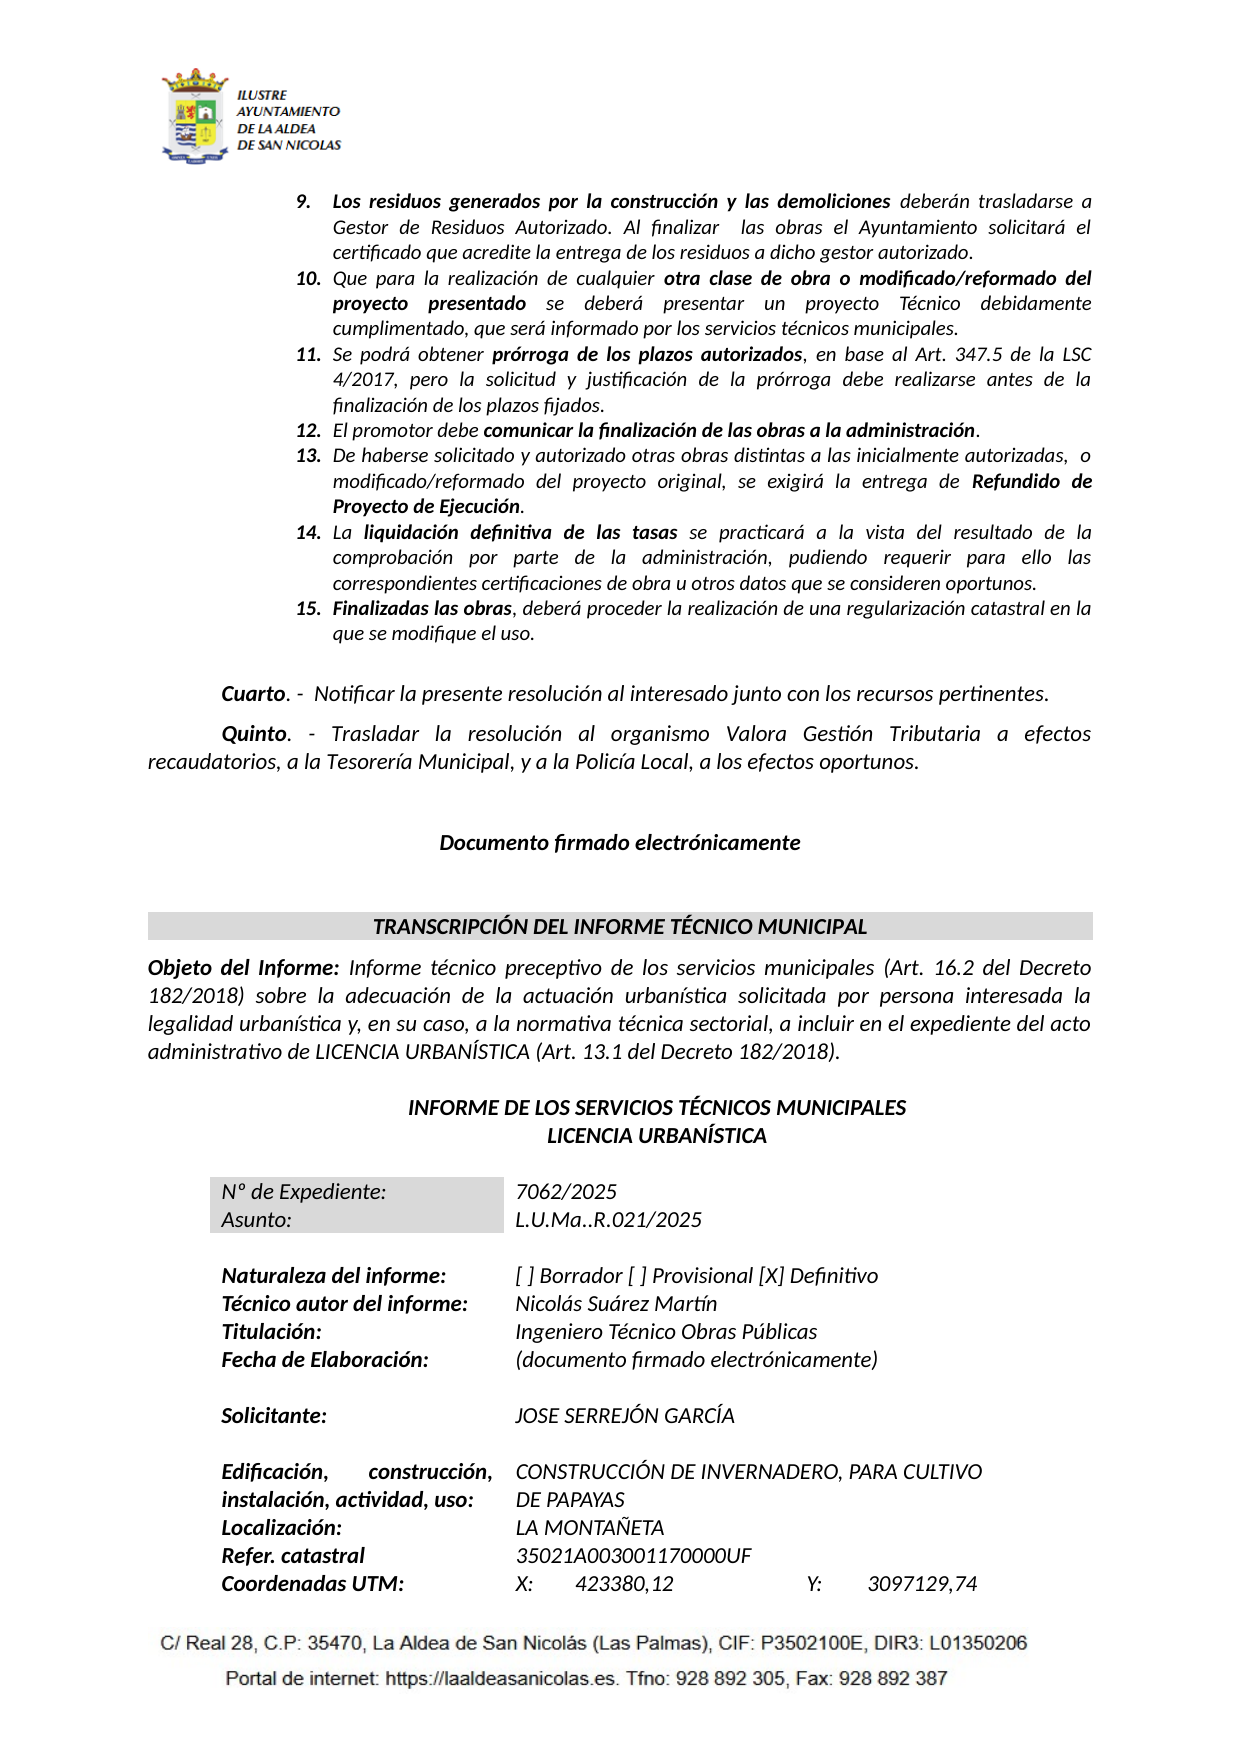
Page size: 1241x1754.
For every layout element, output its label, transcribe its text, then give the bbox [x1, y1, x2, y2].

text Quinto. - Trasladar la resolución al organismo Valora Gestión Tributaria a efectos recaudatorios, a la Tesorería Municipal, y a la Policía Local, a los efectos oportunos. [148, 719, 1093, 775]
table_cell Fecha de Elaboración: [210, 1345, 504, 1373]
list Los residuos generados por la construcción y las demoliciones deberán trasladarse a Gestor de Residuos Autorizado. Al finalizar las obras el Ayuntamiento solicitará el certificado que acredite la entrega de los residuos a dicho gestor autorizado. [295, 188, 1093, 265]
picture [148, 60, 357, 172]
table_cell Asunto: [210, 1205, 504, 1233]
text Documento firmado electrónicamente [148, 828, 1093, 856]
table_header Solicitante: [209, 1401, 503, 1429]
table_cell Coordenadas UTM: [210, 1569, 504, 1597]
table_header 7062/2025 [504, 1177, 1074, 1205]
text INFORME DE LOS SERVICIOS TÉCNICOS MUNICIPALES [221, 1093, 1093, 1121]
table_cell Técnico autor del informe: [210, 1289, 504, 1317]
table_cell X: [504, 1569, 564, 1597]
list El promotor debe comunicar la finalización de las obras a la administración. [295, 417, 1093, 443]
table_header Edificación, construcción, instalación, actividad, uso: [210, 1457, 504, 1513]
list Que para la realización de cualquier otra clase de obra o modificado/reformado del proyecto presentado se deberá presentar un proyecto Técnico debidamente cumplimentado, que será informado por los servicios técnicos municipales. [295, 265, 1093, 341]
table_cell LA MONTAÑETA 35021A003001170000UF [504, 1513, 1074, 1569]
list La liquidación definitiva de las tasas se practicará a la vista del resultado de la comprobación por parte de la administración, pudiendo requerir para ello las correspondientes certificaciones de obra u otros datos que se consideren oportunos. [295, 519, 1093, 595]
table_cell 3097129,74 [856, 1569, 1074, 1597]
list Finalizadas las obras, deberá proceder la realización de una regularización catastral en la que se modifique el uso. [295, 595, 1093, 646]
text TRANSCRIPCIÓN DEL INFORME TÉCNICO MUNICIPAL [148, 912, 1093, 940]
table_cell Ingeniero Técnico Obras Públicas [504, 1317, 1074, 1345]
table_cell Nicolás Suárez Martín [504, 1289, 1074, 1317]
table_header Naturaleza del informe: [210, 1261, 504, 1289]
table_cell (documento firmado electrónicamente) [504, 1345, 1074, 1373]
list De haberse solicitado y autorizado otras obras distintas a las inicialmente autorizadas, o modificado/reformado del proyecto original, se exigirá la entrega de Refundido de Proyecto de Ejecución. [295, 443, 1093, 519]
picture [149, 1627, 1034, 1694]
table_cell L.U.Ma..R.021/2025 [504, 1205, 1074, 1233]
table_cell Localización: Refer. catastral [210, 1513, 504, 1569]
table_cell Titulación: [210, 1317, 504, 1345]
table_cell 423380,12 [564, 1569, 795, 1597]
text LICENCIA URBANÍSTICA [221, 1121, 1093, 1149]
text Objeto del Informe: Informe técnico preceptivo de los servicios municipales (Art. 16.2 del Decreto 182/2018) sobre la adecuación de la actuación urbanística solicitada por persona interesada la legalidad urbanística y, en su caso, a la normativa técnica sectorial, a incluir en el expediente del acto administrativo de LICENCIA URBANÍSTICA (Art. 13.1 del Decreto 182/2018). [148, 953, 1093, 1065]
table_header CONSTRUCCIÓN DE INVERNADERO, PARA CULTIVO DE PAPAYAS [504, 1457, 1074, 1513]
table_cell Y: [795, 1569, 856, 1597]
table_header Nº de Expediente: [210, 1177, 504, 1205]
list Se podrá obtener prórroga de los plazos autorizados, en base al Art. 347.5 de la LSC 4/2017, pero la solicitud y justificación de la prórroga debe realizarse antes de la finalización de los plazos fijados. [295, 341, 1093, 417]
table_header JOSE SERREJÓN GARCÍA [503, 1401, 1073, 1429]
table_header [ ] Borrador [ ] Provisional [X] Definitivo [504, 1261, 1074, 1289]
text Cuarto. - Notificar la presente resolución al interesado junto con los recursos pertinentes. [148, 679, 1093, 707]
